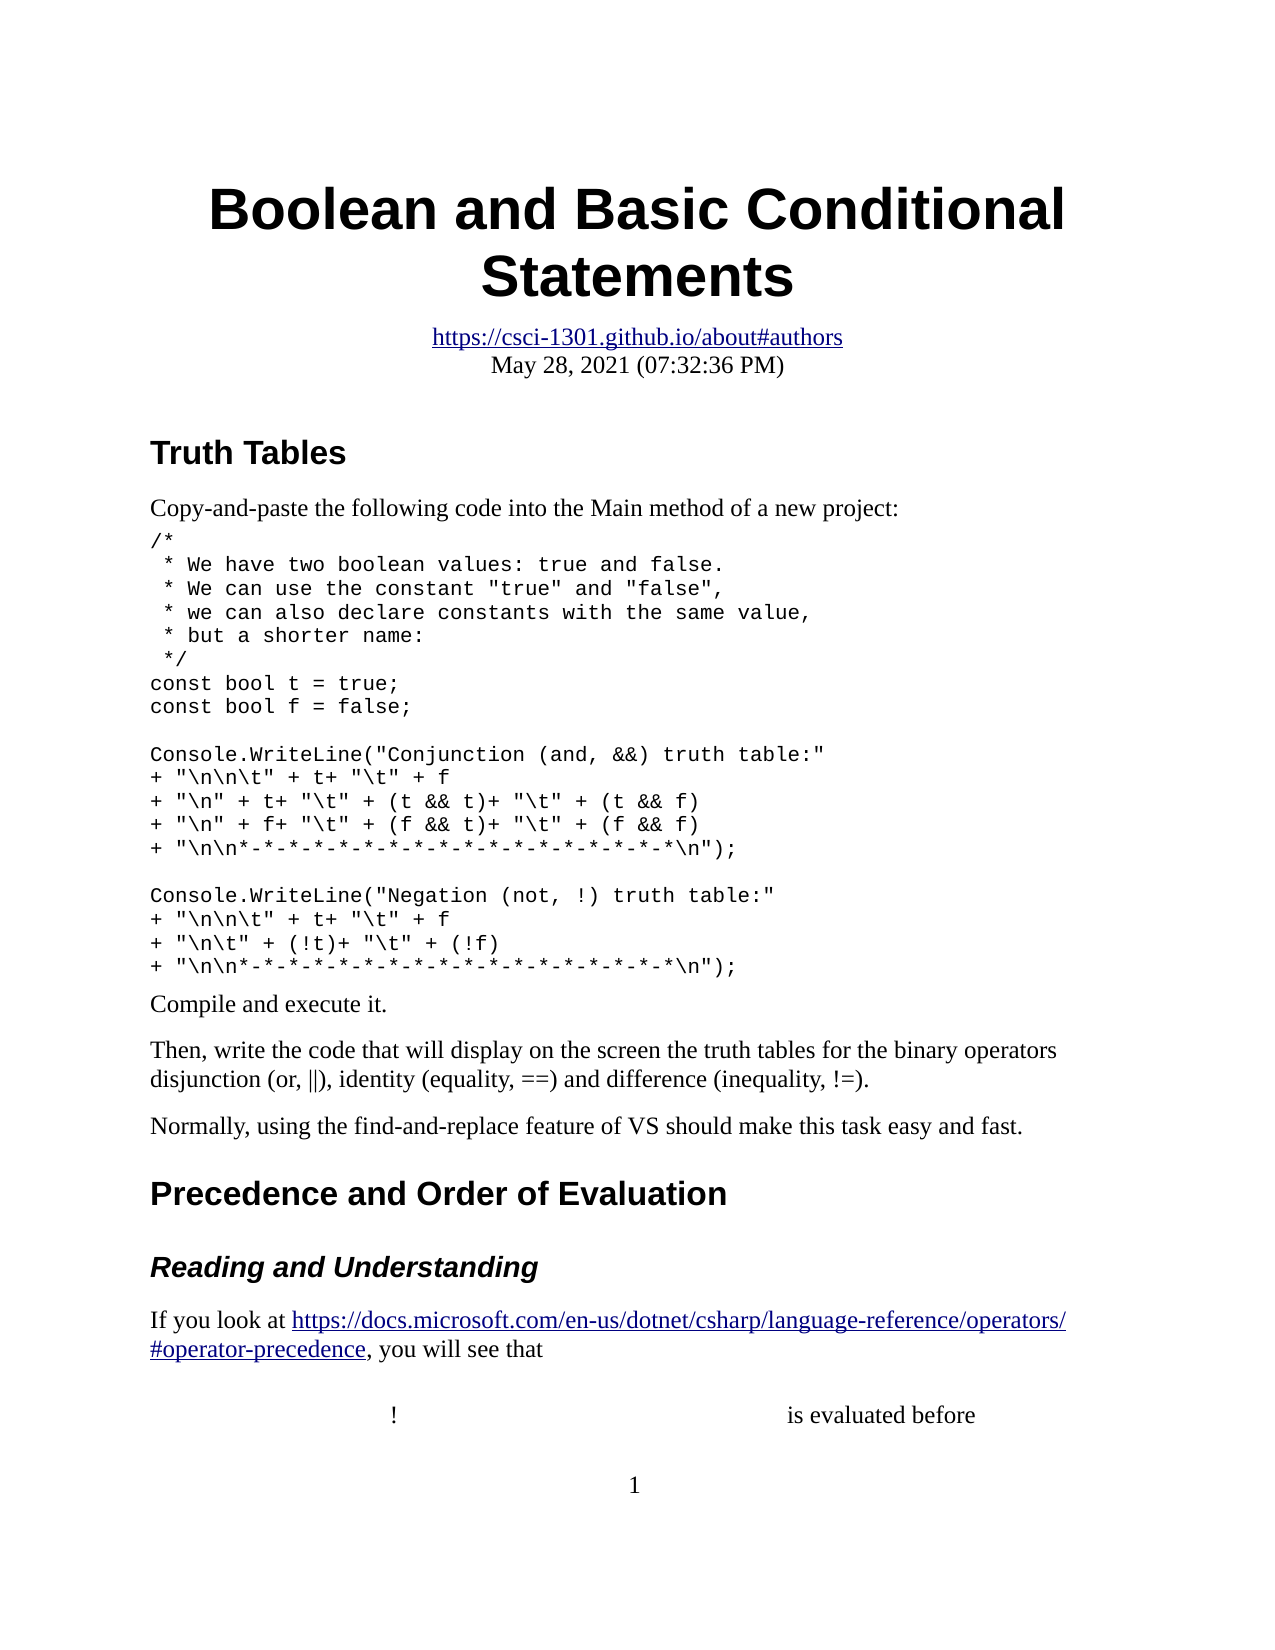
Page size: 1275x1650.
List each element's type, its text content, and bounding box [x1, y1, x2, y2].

table_cell is evaluated before [638, 1400, 1125, 1429]
text Then, write the code that will display on the screen the truth tables for the binary operators disjunction (or, ||), identity (equality, ==) and difference (inequality, !=). [150, 1036, 1125, 1093]
text */ [150, 649, 1125, 673]
text * we can also declare constants with the same value, [150, 602, 1125, 625]
text Console.WriteLine("Negation (not, !) truth table:" [150, 885, 1125, 909]
text + "\n\n*-*-*-*-*-*-*-*-*-*-*-*-*-*-*-*-*-*\n"); [150, 956, 1125, 980]
text + "\n" + f+ "\t" + (f && t)+ "\t" + (f && f) [150, 814, 1125, 838]
text Copy-and-paste the following code into the Main method of a new project: [150, 493, 1125, 522]
text const bool t = true; [150, 673, 1125, 696]
text If you look at https://docs.microsoft.com/en-us/dotnet/csharp/language-reference/operators/#operator-precedence, you will see that [150, 1305, 1125, 1362]
title Boolean and Basic Conditional Statements [150, 175, 1125, 309]
text + "\n\t" + (!t)+ "\t" + (!f) [150, 933, 1125, 956]
text May 28, 2021 (07:32:36 PM) [150, 350, 1125, 379]
text Normally, using the find-and-replace feature of VS should make this task easy and fast. [150, 1111, 1125, 1140]
text https://csci-1301.github.io/about#authors [150, 322, 1125, 350]
text + "\n\n\t" + t+ "\t" + f [150, 909, 1125, 933]
subtitle Truth Tables [150, 433, 1125, 472]
text + "\n\n\t" + t+ "\t" + f [150, 767, 1125, 791]
text /* [150, 531, 1125, 554]
text const bool f = false; [150, 696, 1125, 720]
text + "\n\n*-*-*-*-*-*-*-*-*-*-*-*-*-*-*-*-*-*\n"); [150, 838, 1125, 862]
subtitle Reading and Understanding [150, 1250, 1125, 1283]
table_header [638, 1371, 1125, 1400]
table_header [150, 1371, 637, 1400]
text * but a shorter name: [150, 625, 1125, 649]
text * We can use the constant "true" and "false", [150, 578, 1125, 602]
text * We have two boolean values: true and false. [150, 554, 1125, 578]
subtitle Precedence and Order of Evaluation [150, 1174, 1125, 1212]
text Console.WriteLine("Conjunction (and, &&) truth table:" [150, 743, 1125, 767]
table_cell ! [150, 1400, 637, 1429]
text Compile and execute it. [150, 989, 1125, 1018]
text + "\n" + t+ "\t" + (t && t)+ "\t" + (t && f) [150, 791, 1125, 814]
